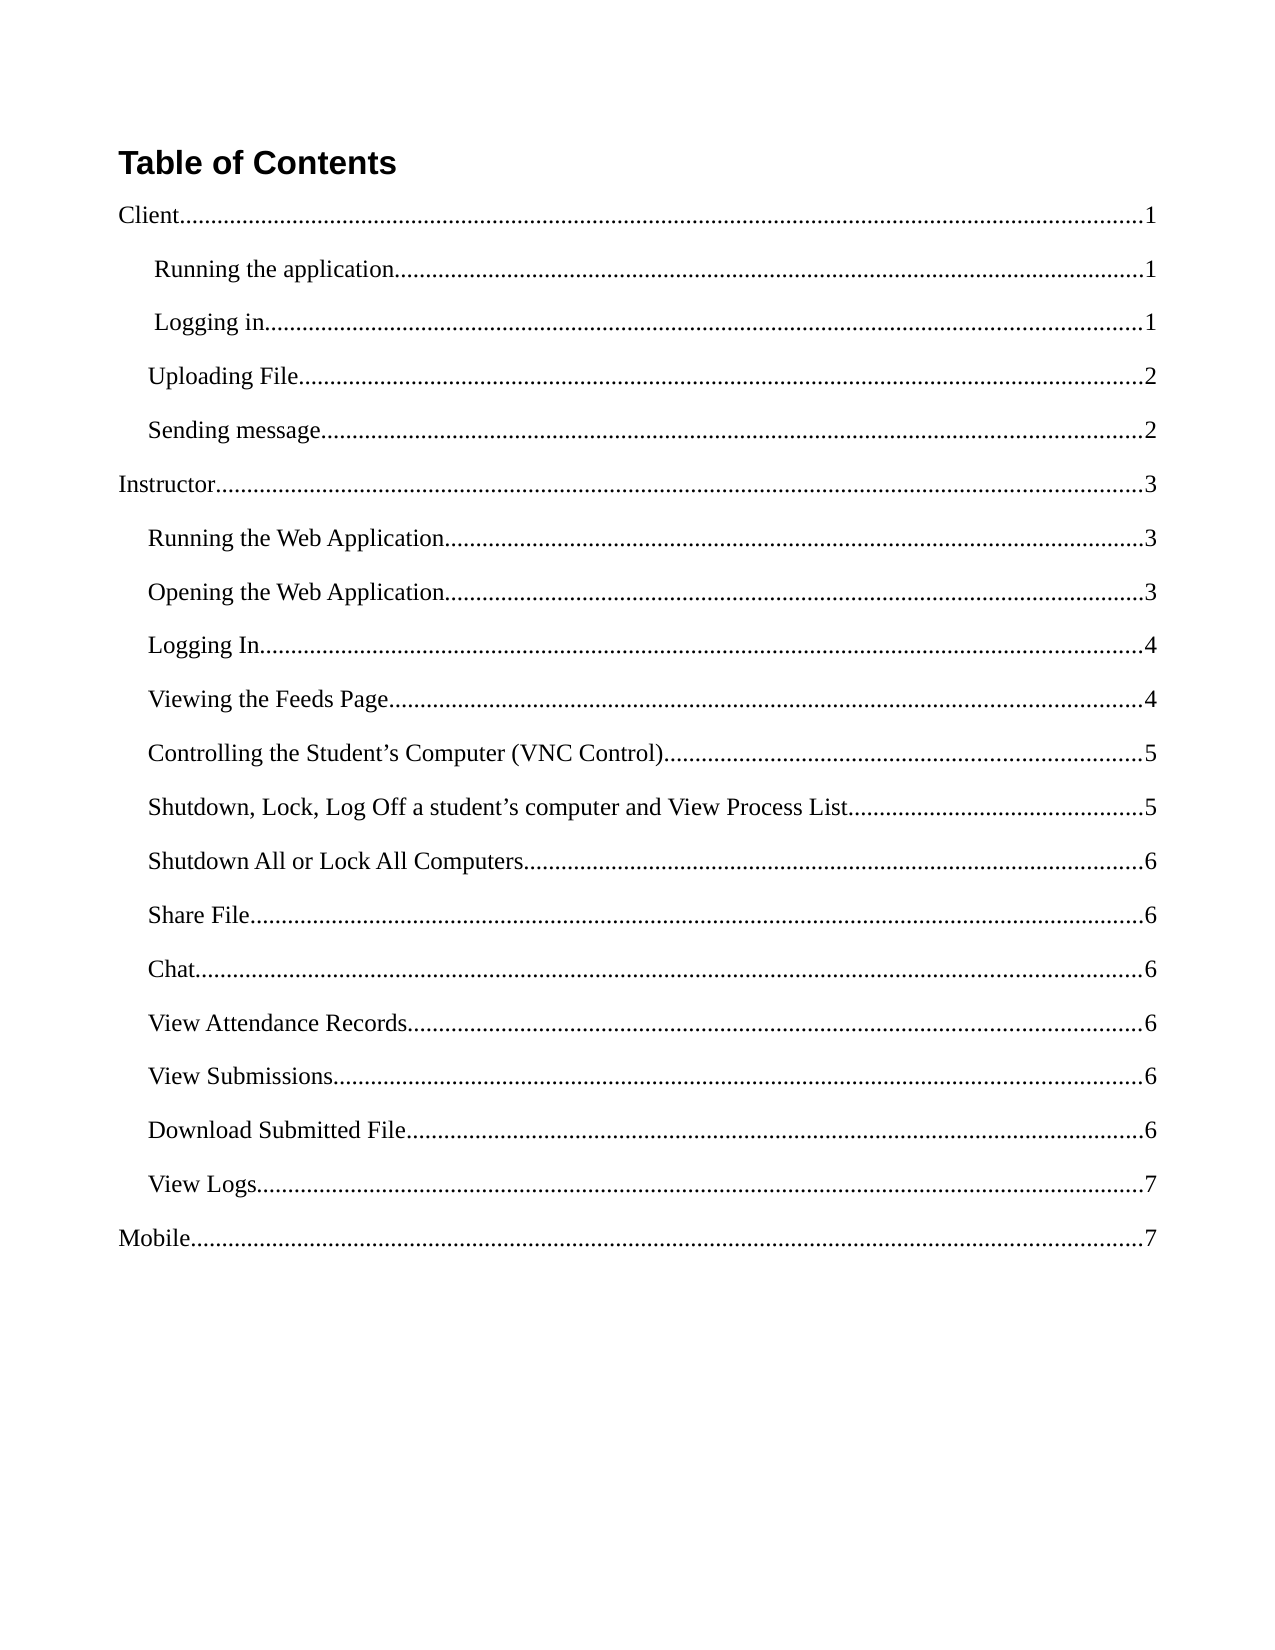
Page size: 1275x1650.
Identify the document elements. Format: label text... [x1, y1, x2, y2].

text Viewing the Feeds Page 4 [148, 684, 1157, 713]
text View Attendance Records 6 [148, 1008, 1157, 1036]
text Instructor 3 [118, 469, 1157, 498]
text Opening the Web Application 3 [148, 577, 1157, 606]
text Sending message 2 [148, 415, 1157, 444]
text Running the application 1 [148, 254, 1157, 282]
text View Submissions 6 [148, 1061, 1157, 1090]
text Logging In 4 [148, 631, 1157, 659]
text Controlling the Student’s Computer (VNC Control) 5 [148, 738, 1157, 767]
text Logging in 1 [148, 307, 1157, 336]
text Client 1 [118, 200, 1157, 228]
text Share File 6 [148, 900, 1157, 929]
text Running the Web Application 3 [148, 523, 1157, 552]
text Shutdown All or Lock All Computers 6 [148, 846, 1157, 875]
text Uploading File 2 [148, 361, 1157, 390]
text Shutdown, Lock, Log Off a student’s computer and View Process List 5 [148, 792, 1157, 821]
text Mobile 7 [118, 1223, 1157, 1252]
text Chat 6 [148, 954, 1157, 982]
text Download Submitted File 6 [148, 1115, 1157, 1144]
subtitle Table of Contents [118, 143, 1157, 182]
text View Logs 7 [148, 1169, 1157, 1198]
